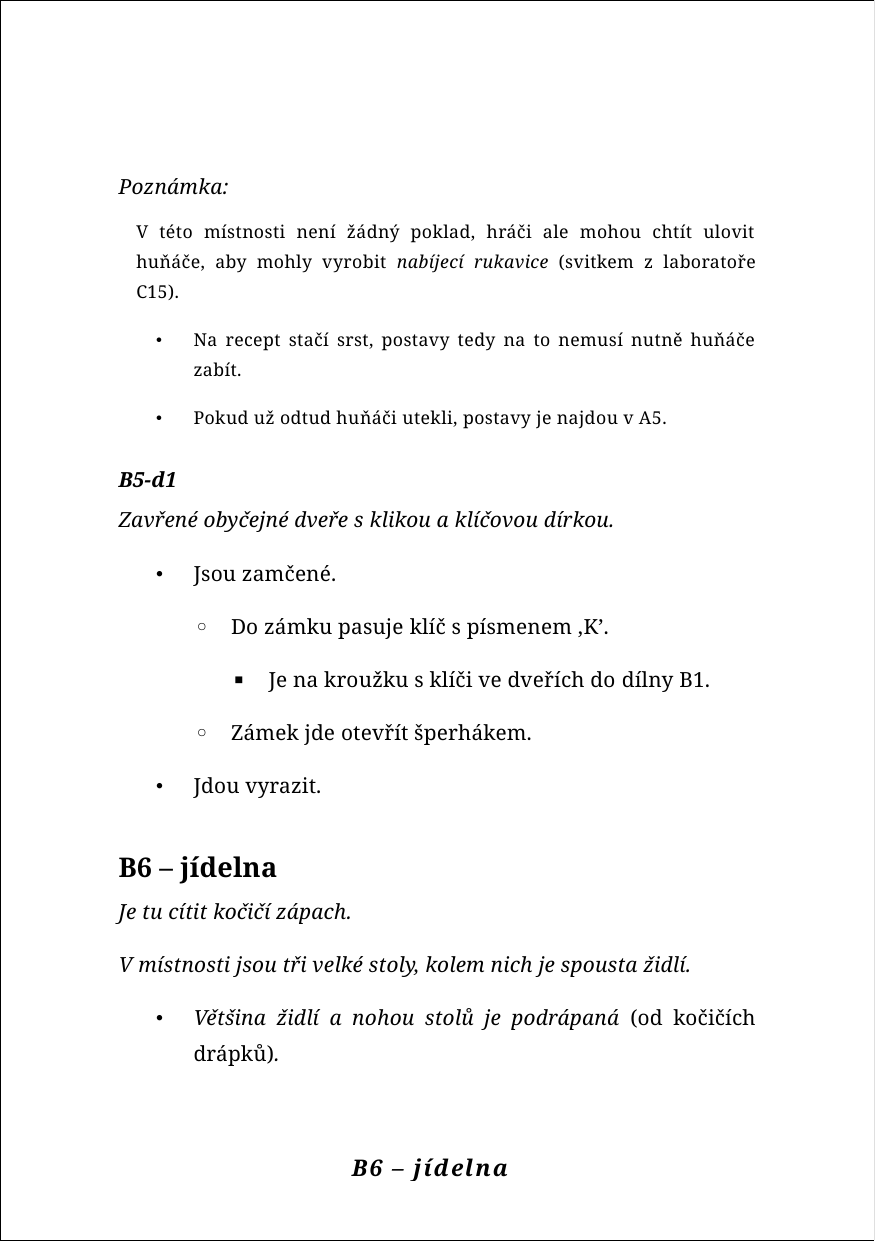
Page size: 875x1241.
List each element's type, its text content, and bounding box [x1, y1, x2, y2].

text Poznámka: [118, 172, 756, 200]
subtitle B6 – jídelna [118, 848, 756, 885]
list Na recept stačí srst, postavy tedy na to nemusí nutně huňáče zabít. [156, 327, 756, 382]
text V místnosti jsou tři velké stoly, kolem nich je spousta židlí. [118, 950, 756, 979]
list Většina židlí a nohou stolů je podrápaná (od kočičích drápků). [156, 1003, 756, 1067]
list Do zámku pasuje klíč s písmenem ‚K’. [193, 612, 756, 640]
list Jdou vyrazit. [156, 772, 756, 800]
text Zavřené obyčejné dveře s klikou a klíčovou dírkou. [118, 505, 756, 534]
list Pokud už odtud huňáči utekli, postavy je najdou v A5. [156, 406, 756, 430]
text Je tu cítit kočičí zápach. [118, 897, 756, 926]
subtitle B5-d1 [118, 465, 756, 494]
text V této místnosti není žádný poklad, hráči ale mohou chtít ulovit huňáče, aby mohly vyrobit nabíjecí rukavice (svitkem z laboratoře C15). [136, 219, 756, 304]
list Zámek jde otevřít šperhákem. [193, 718, 756, 747]
list Je na kroužku s klíči ve dveřích do dílny B1. [231, 665, 756, 693]
list Jsou zamčené. [156, 559, 756, 587]
